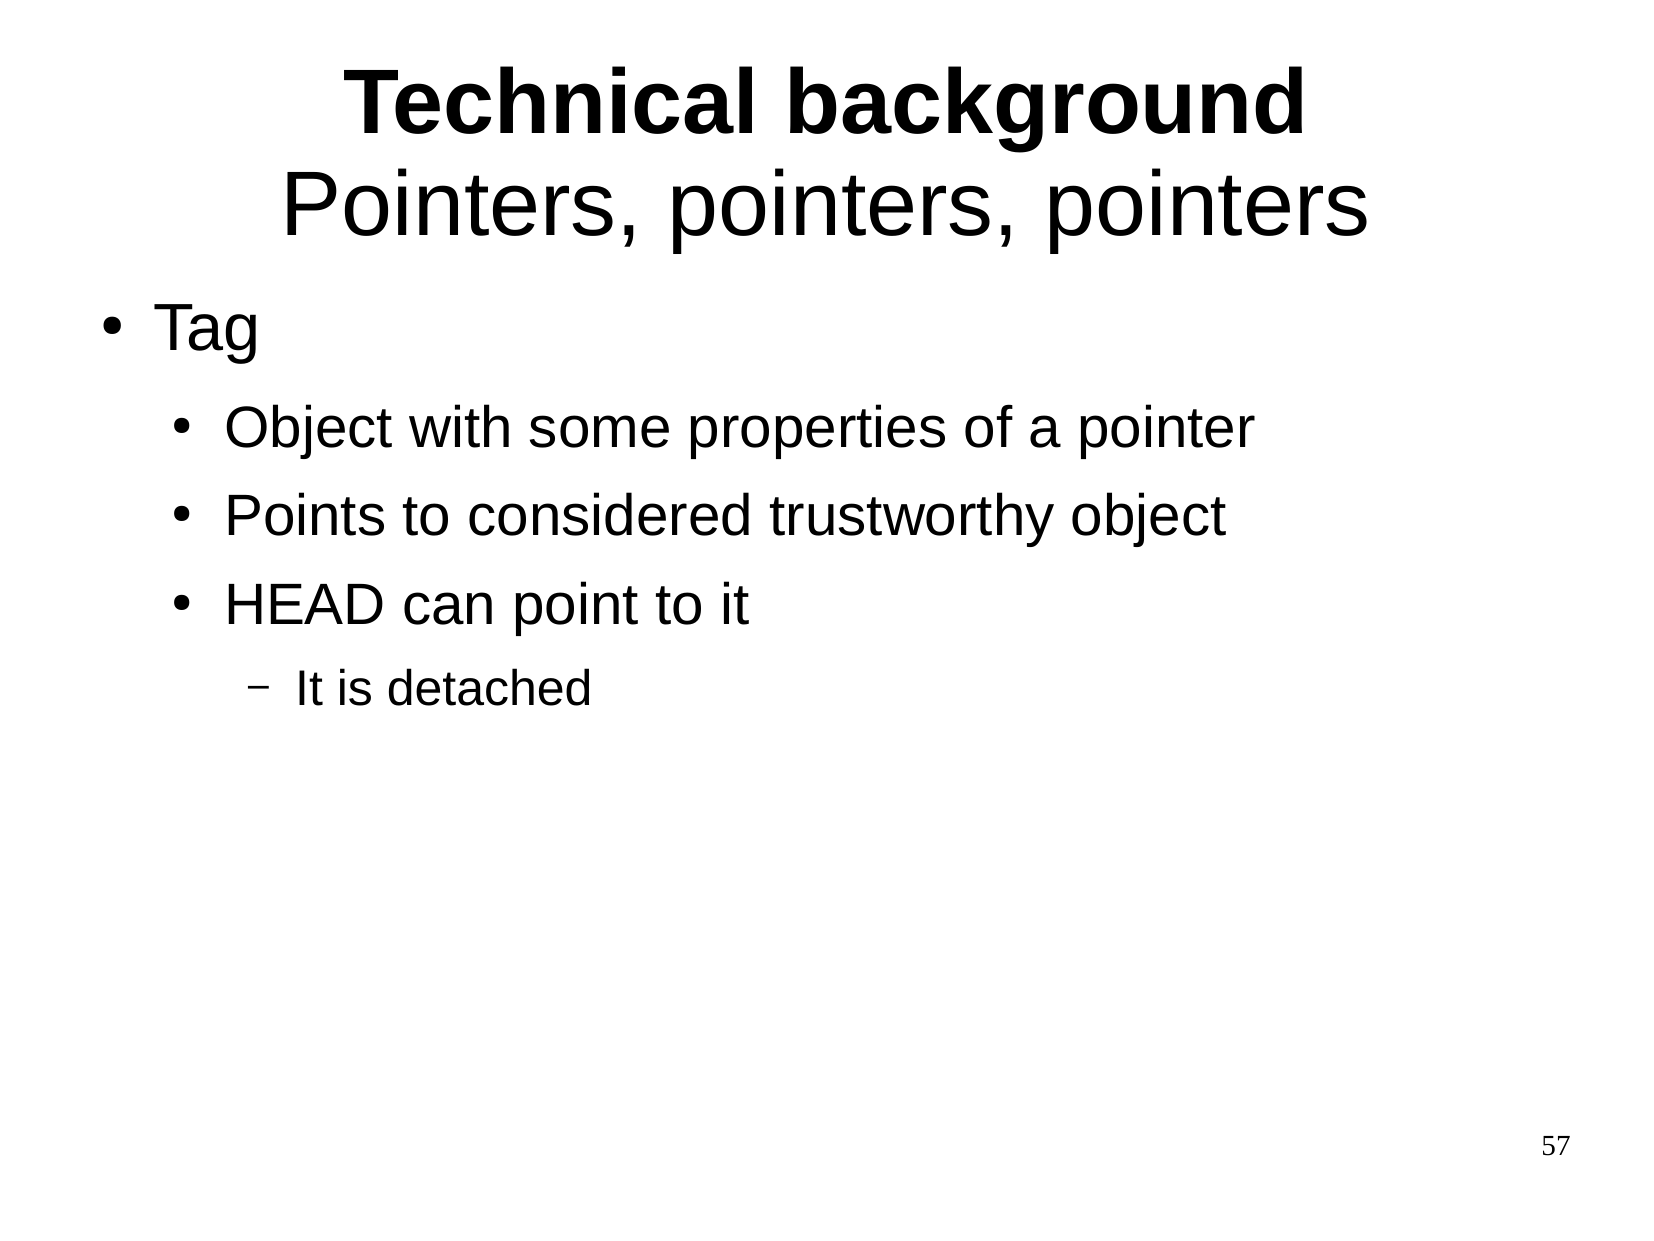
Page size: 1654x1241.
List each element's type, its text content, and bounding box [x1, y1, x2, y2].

title Technical background Pointers, pointers, pointers [82, 49, 1571, 257]
list Tag Object with some properties of a pointer Points to considered trustworthy object HEAD can point to it It is detached [82, 290, 1571, 1010]
